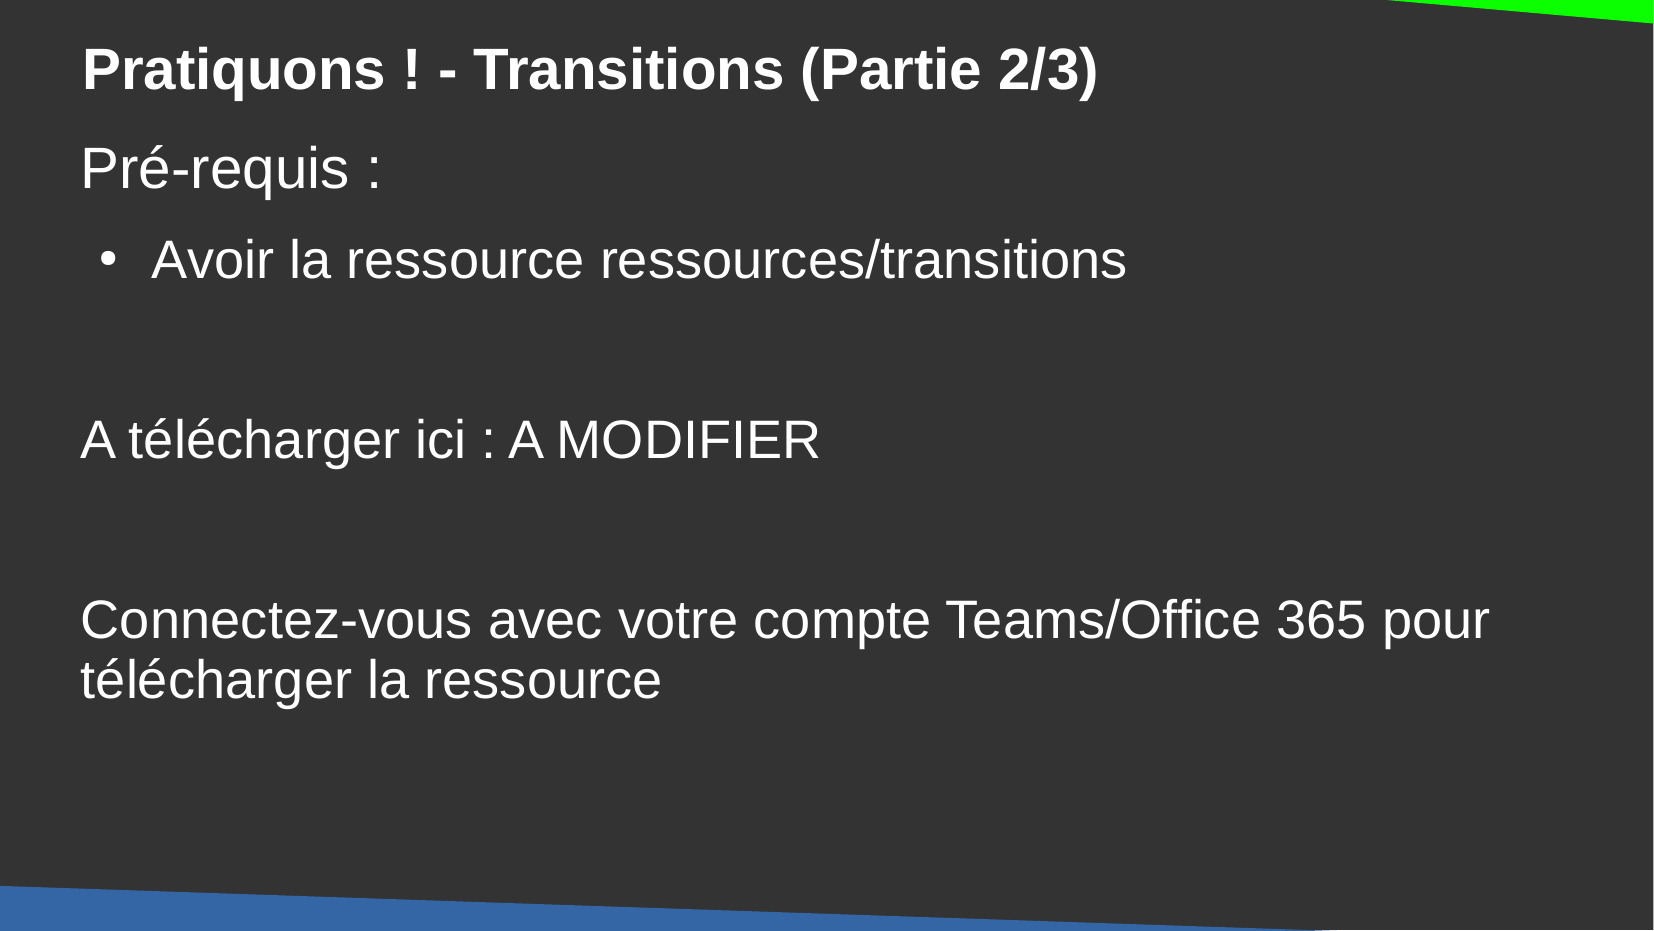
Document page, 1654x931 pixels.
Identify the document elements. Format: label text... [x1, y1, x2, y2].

text_box [0, 885, 1337, 931]
text_box [1386, 0, 1654, 24]
list Pré-requis : Avoir la ressource ressources/transitions A télécharger ici : A MODIFIER Connectez-vous avec votre compte Teams/Office 365 pour télécharger la ressource [80, 135, 1620, 721]
title Pratiquons ! - Transitions (Partie 2/3) [82, 37, 1571, 114]
